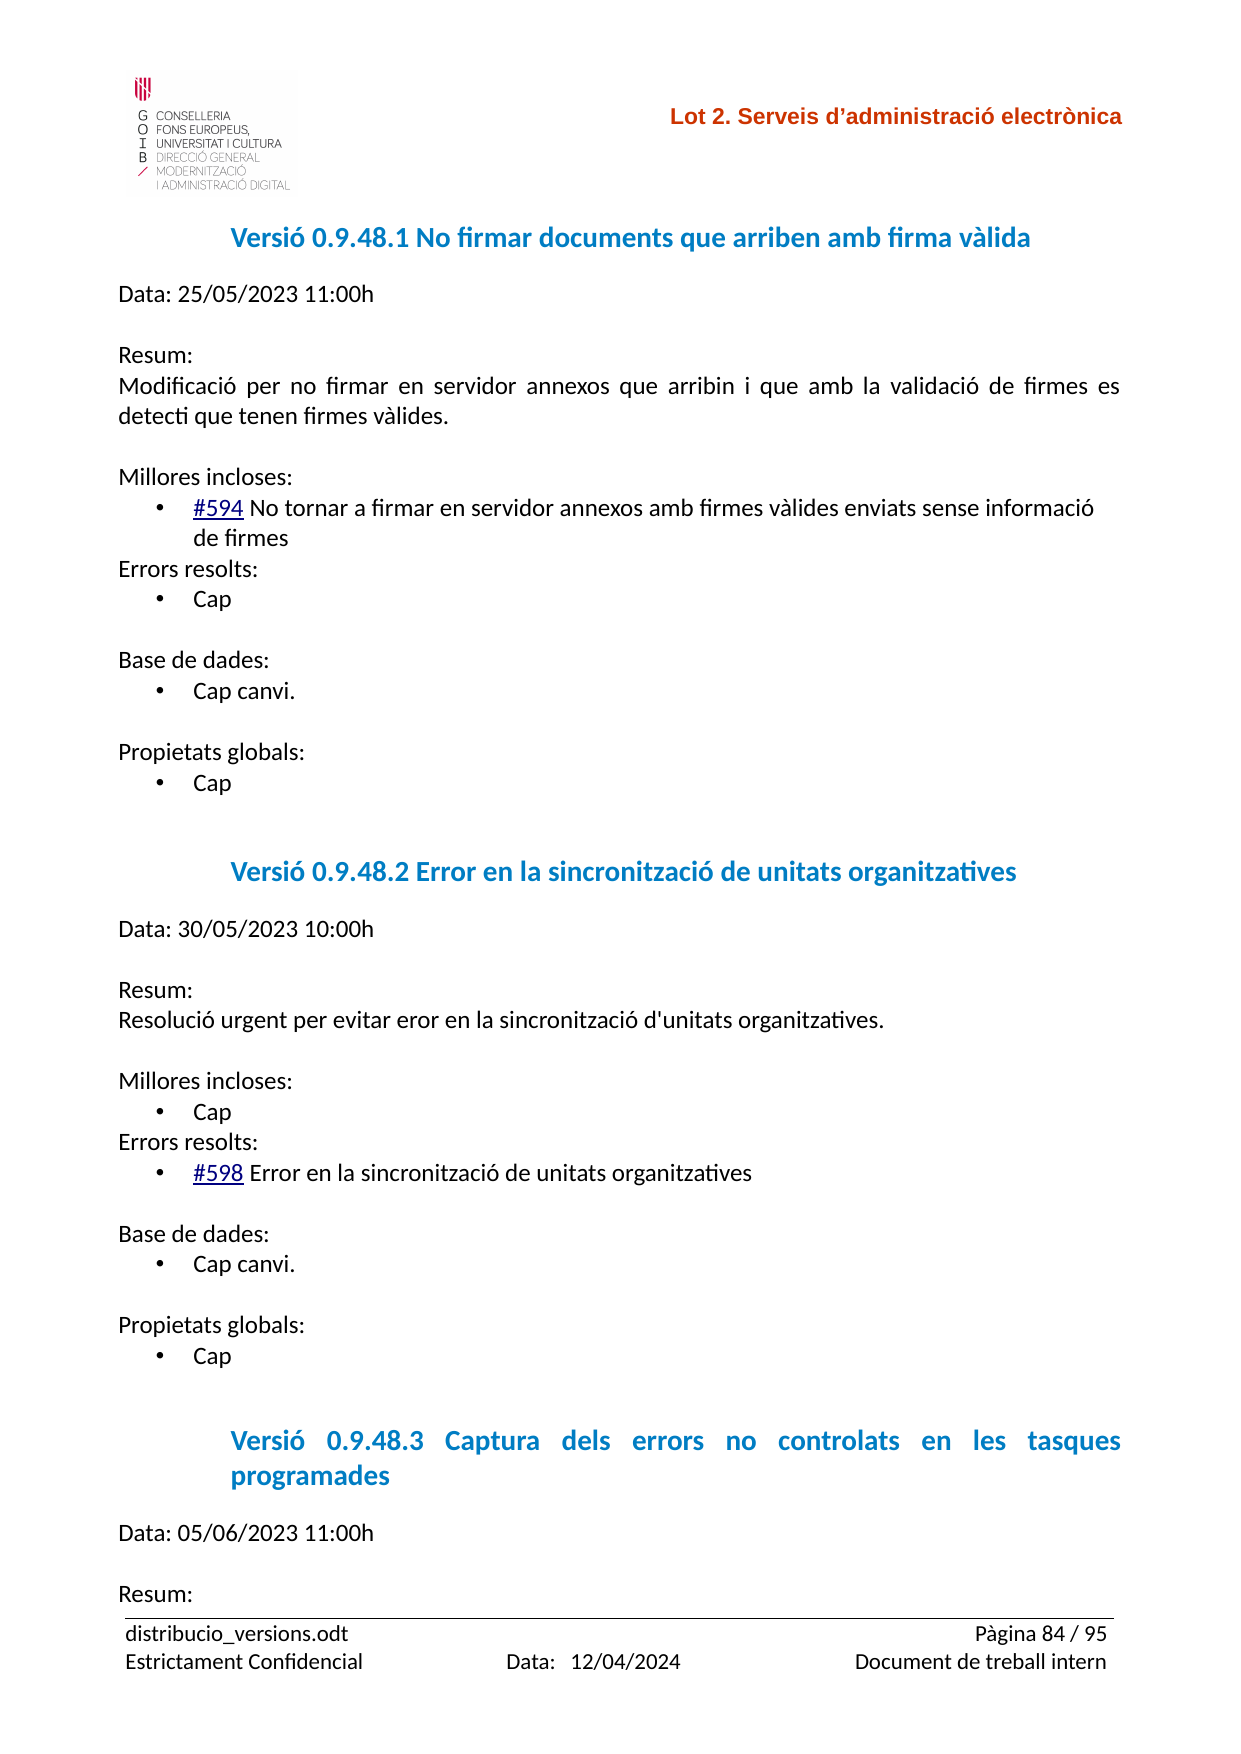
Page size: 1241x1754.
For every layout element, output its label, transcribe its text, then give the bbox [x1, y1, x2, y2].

list #594 No tornar a firmar en servidor annexos amb firmes vàlides enviats sense informació de firmes [156, 492, 1122, 553]
list Cap canvi. [156, 1248, 1122, 1279]
list Cap canvi. [156, 675, 1122, 706]
list Cap [156, 584, 1122, 614]
text Propietats globals: [118, 736, 1122, 767]
subtitle Versió 0.9.48.2 Error en la sincronització de unitats organitzatives [153, 853, 1122, 889]
text Resum: [118, 974, 1122, 1004]
text Errors resolts: [118, 553, 1122, 584]
text Resum: [118, 1578, 1122, 1608]
text Propietats globals: [118, 1309, 1122, 1340]
list Cap [156, 1340, 1122, 1371]
text Base de dades: [118, 645, 1122, 675]
list #598 Error en la sincronització de unitats organitzatives [156, 1157, 1122, 1187]
list Cap [156, 767, 1122, 797]
subtitle Versió 0.9.48.1 No firmar documents que arriben amb firma vàlida [153, 219, 1122, 255]
text Errors resolts: [118, 1126, 1122, 1157]
list Cap [156, 1096, 1122, 1126]
picture [126, 70, 299, 197]
text Data: 05/06/2023 11:00h [118, 1517, 1122, 1547]
text Millores incloses: [118, 462, 1122, 492]
subtitle Versió 0.9.48.3 Captura dels errors no controlats en les tasques programades [153, 1422, 1122, 1493]
text Millores incloses: [118, 1065, 1122, 1096]
text Data: 30/05/2023 10:00h [118, 913, 1122, 943]
text Resolució urgent per evitar eror en la sincronització d'unitats organitzatives. [118, 1004, 1122, 1035]
text Data: 25/05/2023 11:00h [118, 278, 1122, 309]
text Base de dades: [118, 1218, 1122, 1248]
text Modificació per no firmar en servidor annexos que arribin i que amb la validació de firmes es detecti que tenen firmes vàlides. [118, 370, 1122, 431]
text Resum: [118, 339, 1122, 370]
